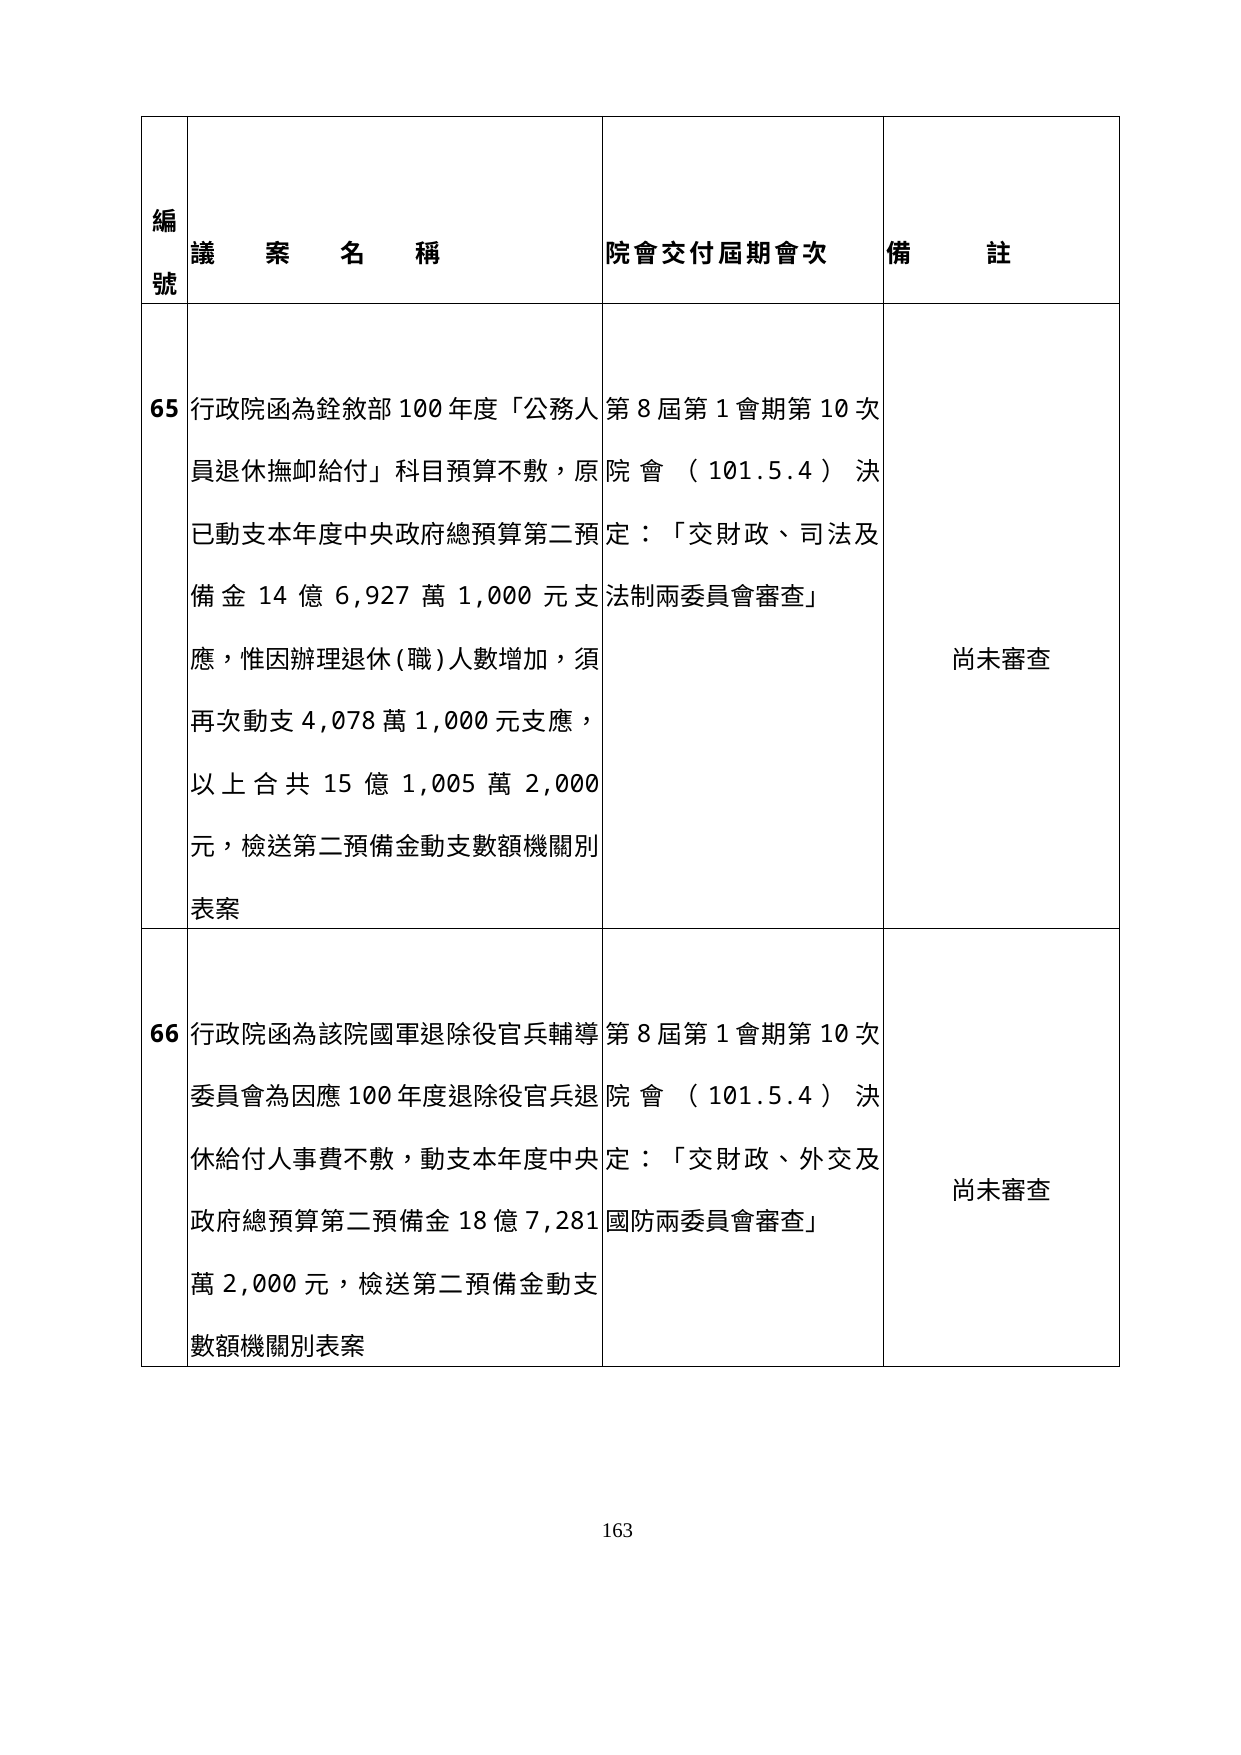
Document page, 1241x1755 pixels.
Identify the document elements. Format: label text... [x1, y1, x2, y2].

table_cell 第8屆第1會期第10次院會（101.5.4）決定：「交財政、司法及法制兩委員會審查」 [603, 304, 883, 928]
table_header 議 案 名 稱 [188, 117, 602, 303]
table_cell 尚未審查 [884, 304, 1119, 928]
table_cell 第8屆第1會期第10次院會（101.5.4）決定：「交財政、外交及國防兩委員會審查」 [603, 929, 883, 1366]
table_cell [142, 304, 187, 928]
table_header 備 註 [884, 117, 1119, 303]
table_cell 行政院函為該院國軍退除役官兵輔導委員會為因應100年度退除役官兵退休給付人事費不敷，動支本年度中央政府總預算第二預備金18億7,281萬2,000元，檢送第二預備金動支數額機關別表案 [188, 929, 602, 1366]
table_header 編號 [142, 117, 187, 303]
table_cell 尚未審查 [884, 929, 1119, 1366]
table_cell [142, 929, 187, 1366]
table_header 院會交付屆期會次 [603, 117, 883, 303]
table_cell 行政院函為銓敘部100年度「公務人員退休撫卹給付」科目預算不敷，原已動支本年度中央政府總預算第二預備金14億6,927萬1,000元支應，惟因辦理退休(職)人數增加，須再次動支4,078萬1,000元支應，以上合共15億1,005萬2,000元，檢送第二預備金動支數額機關別表案 [188, 304, 602, 928]
